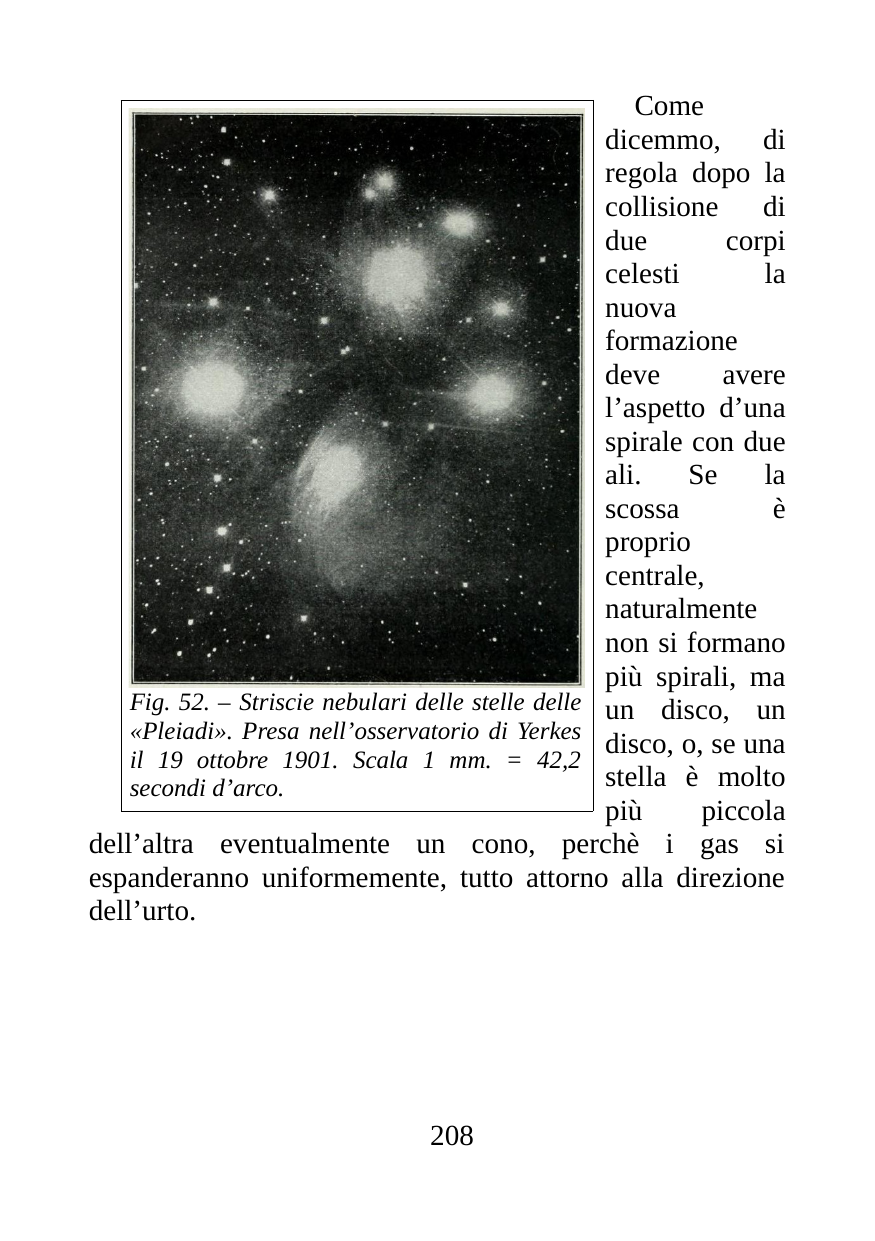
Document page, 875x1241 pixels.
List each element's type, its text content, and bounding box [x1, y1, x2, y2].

picture [128, 108, 585, 688]
text Fig. 52. – Striscie nebulari delle stelle delle «Pleiadi». Presa nell’osservatorio di Yerkes il 19 ottobre 1901. Scala 1 mm. = 42,2 secondi d’arco. [129, 688, 584, 802]
text Come dicemmo, di regola dopo la collisione di due corpi celesti la nuova formazione deve avere l’aspetto d’una spirale con due ali. Se la scossa è proprio centrale, naturalmente non si formano più spirali, ma un disco, un disco, o, se una stella è molto più piccola dell’altra eventualmente un cono, perchè i gas si espanderanno uniformemente, tutto attorno alla direzione dell’urto. [88, 88, 786, 927]
